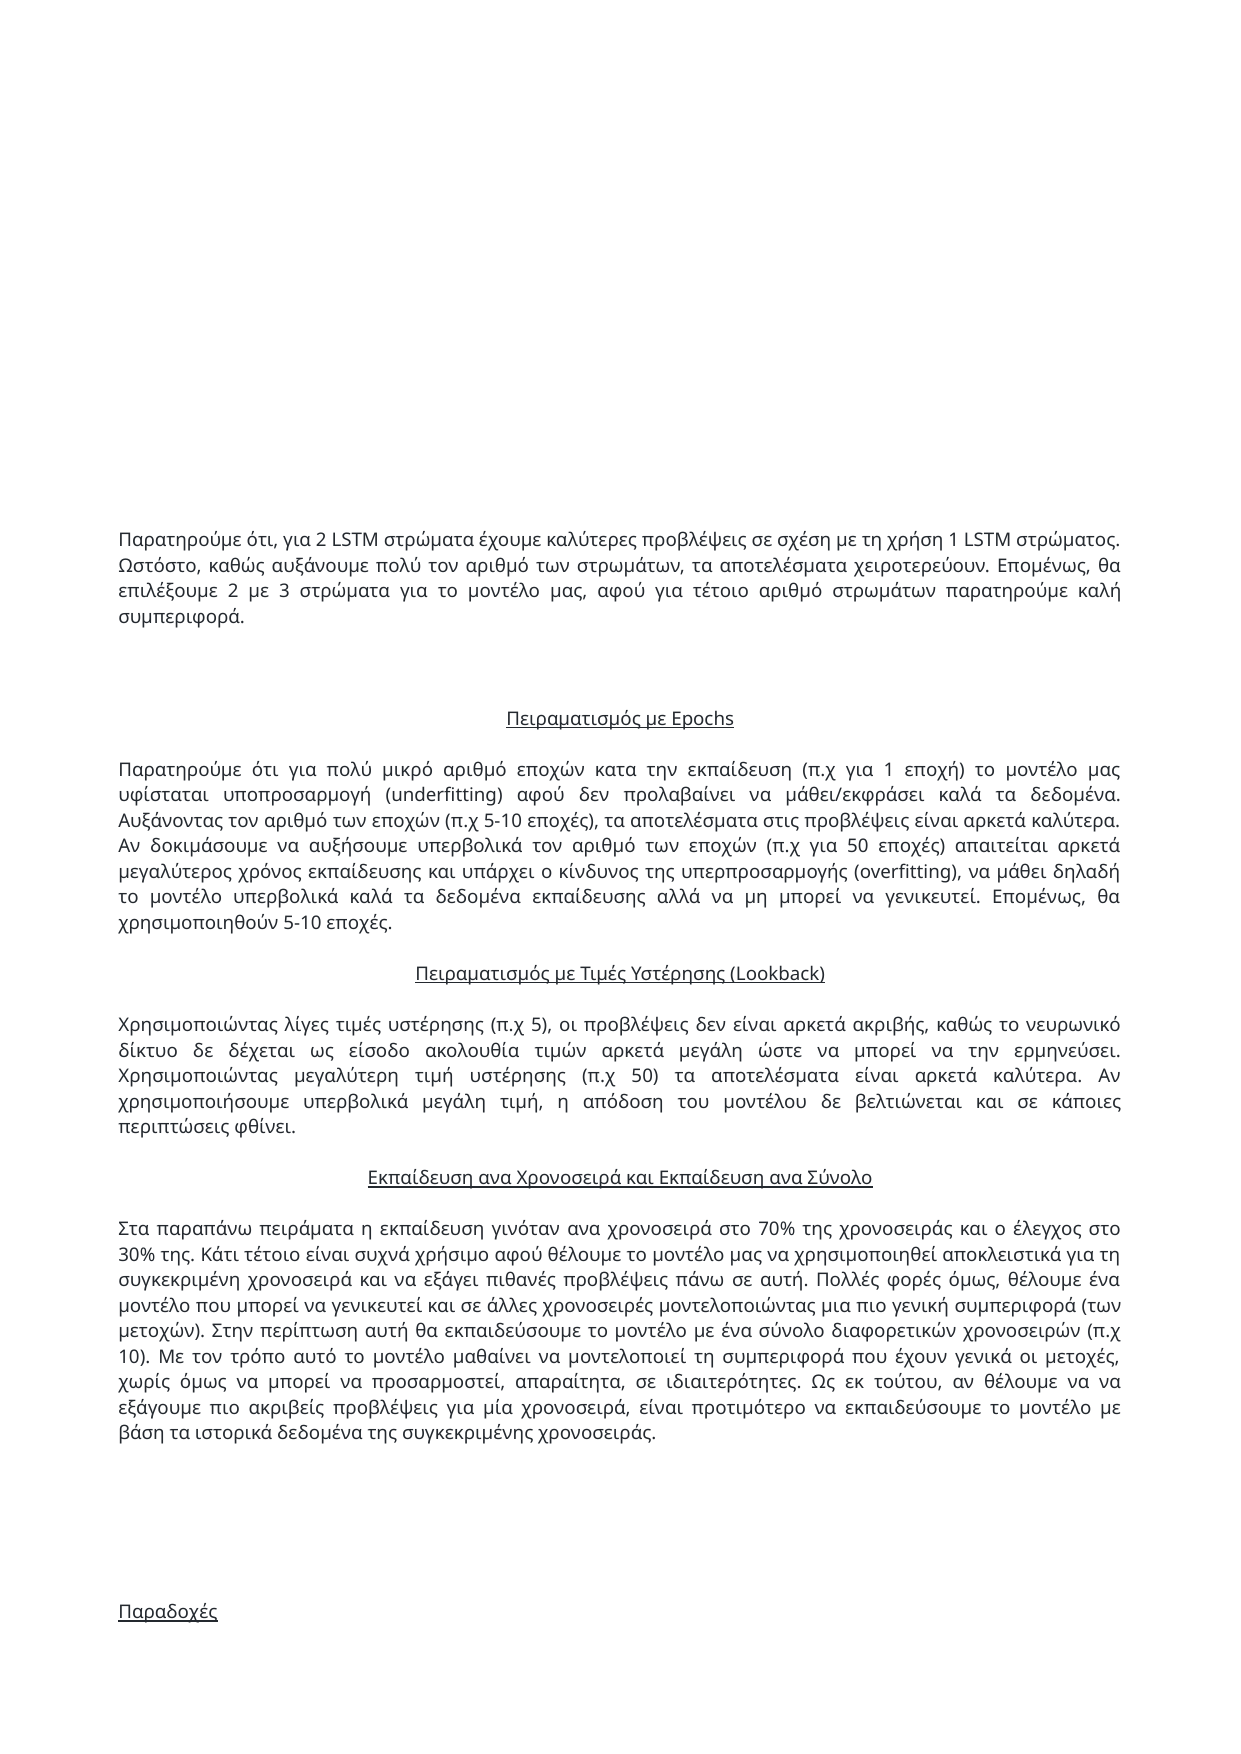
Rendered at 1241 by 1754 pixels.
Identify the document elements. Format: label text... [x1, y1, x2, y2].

text Πειραματισμός με Epochs [118, 705, 1122, 731]
text Πειραματισμός με Τιμές Υστέρησης (Lookback) [118, 960, 1122, 986]
text Εκπαίδευση ανα Χρονοσειρά και Εκπαίδευση ανα Σύνολο [118, 1164, 1122, 1190]
text Παρατηρούμε ότι, για 2 LSTM στρώματα έχουμε καλύτερες προβλέψεις σε σχέση με τη χρήση 1 LSTM στρώματος. Ωστόστο, καθώς αυξάνουμε πολύ τον αριθμό των στρωμάτων, τα αποτελέσματα χειροτερεύουν. Επομένως, θα επιλέξουμε 2 με 3 στρώματα για το μοντέλο μας, αφού για τέτοιο αριθμό στρωμάτων παρατηρούμε καλή συμπεριφορά. [118, 526, 1122, 628]
text Χρησιμοποιώντας λίγες τιμές υστέρησης (π.χ 5), οι προβλέψεις δεν είναι αρκετά ακριβής, καθώς το νευρωνικό δίκτυο δε δέχεται ως είσοδο ακολουθία τιμών αρκετά μεγάλη ώστε να μπορεί να την ερμηνεύσει. Χρησιμοποιώντας μεγαλύτερη τιμή υστέρησης (π.χ 50) τα αποτελέσματα είναι αρκετά καλύτερα. Αν χρησιμοποιήσουμε υπερβολικά μεγάλη τιμή, η απόδοση του μοντέλου δε βελτιώνεται και σε κάποιες περιπτώσεις φθίνει. [118, 1011, 1122, 1139]
text Στα παραπάνω πειράματα η εκπαίδευση γινόταν ανα χρονοσειρά στο 70% της χρονοσειράς και ο έλεγχος στο 30% της. Κάτι τέτοιο είναι συχνά χρήσιμο αφού θέλουμε το μοντέλο μας να χρησιμοποιηθεί αποκλειστικά για τη συγκεκριμένη χρονοσειρά και να εξάγει πιθανές προβλέψεις πάνω σε αυτή. Πολλές φορές όμως, θέλουμε ένα μοντέλο που μπορεί να γενικευτεί και σε άλλες χρονοσειρές μοντελοποιώντας μια πιο γενική συμπεριφορά (των μετοχών). Στην περίπτωση αυτή θα εκπαιδεύσουμε το μοντέλο με ένα σύνολο διαφορετικών χρονοσειρών (π.χ 10). Με τον τρόπο αυτό το μοντέλο μαθαίνει να μοντελοποιεί τη συμπεριφορά που έχουν γενικά οι μετοχές, χωρίς όμως να μπορεί να προσαρμοστεί, απαραίτητα, σε ιδιαιτερότητες. Ως εκ τούτου, αν θέλουμε να να εξάγουμε πιο ακριβείς προβλέψεις για μία χρονοσειρά, είναι προτιμότερο να εκπαιδεύσουμε το μοντέλο με βάση τα ιστορικά δεδομένα της συγκεκριμένης χρονοσειράς. [118, 1216, 1122, 1445]
text Παρατηρούμε ότι για πολύ μικρό αριθμό εποχών κατα την εκπαίδευση (π.χ για 1 εποχή) το μοντέλο μας υφίσταται υποπροσαρμογή (underfitting) αφού δεν προλαβαίνει να μάθει/εκφράσει καλά τα δεδομένα. Αυξάνοντας τον αριθμό των εποχών (π.χ 5-10 εποχές), τα αποτελέσματα στις προβλέψεις είναι αρκετά καλύτερα. Αν δοκιμάσουμε να αυξήσουμε υπερβολικά τον αριθμό των εποχών (π.χ για 50 εποχές) απαιτείται αρκετά μεγαλύτερος χρόνος εκπαίδευσης και υπάρχει ο κίνδυνος της υπερπροσαρμογής (overfitting), να μάθει δηλαδή το μοντέλο υπερβολικά καλά τα δεδομένα εκπαίδευσης αλλά να μη μπορεί να γενικευτεί. Επομένως, θα χρησιμοποιηθούν 5-10 εποχές. [118, 756, 1122, 935]
text Παραδοχές [118, 1598, 1122, 1624]
